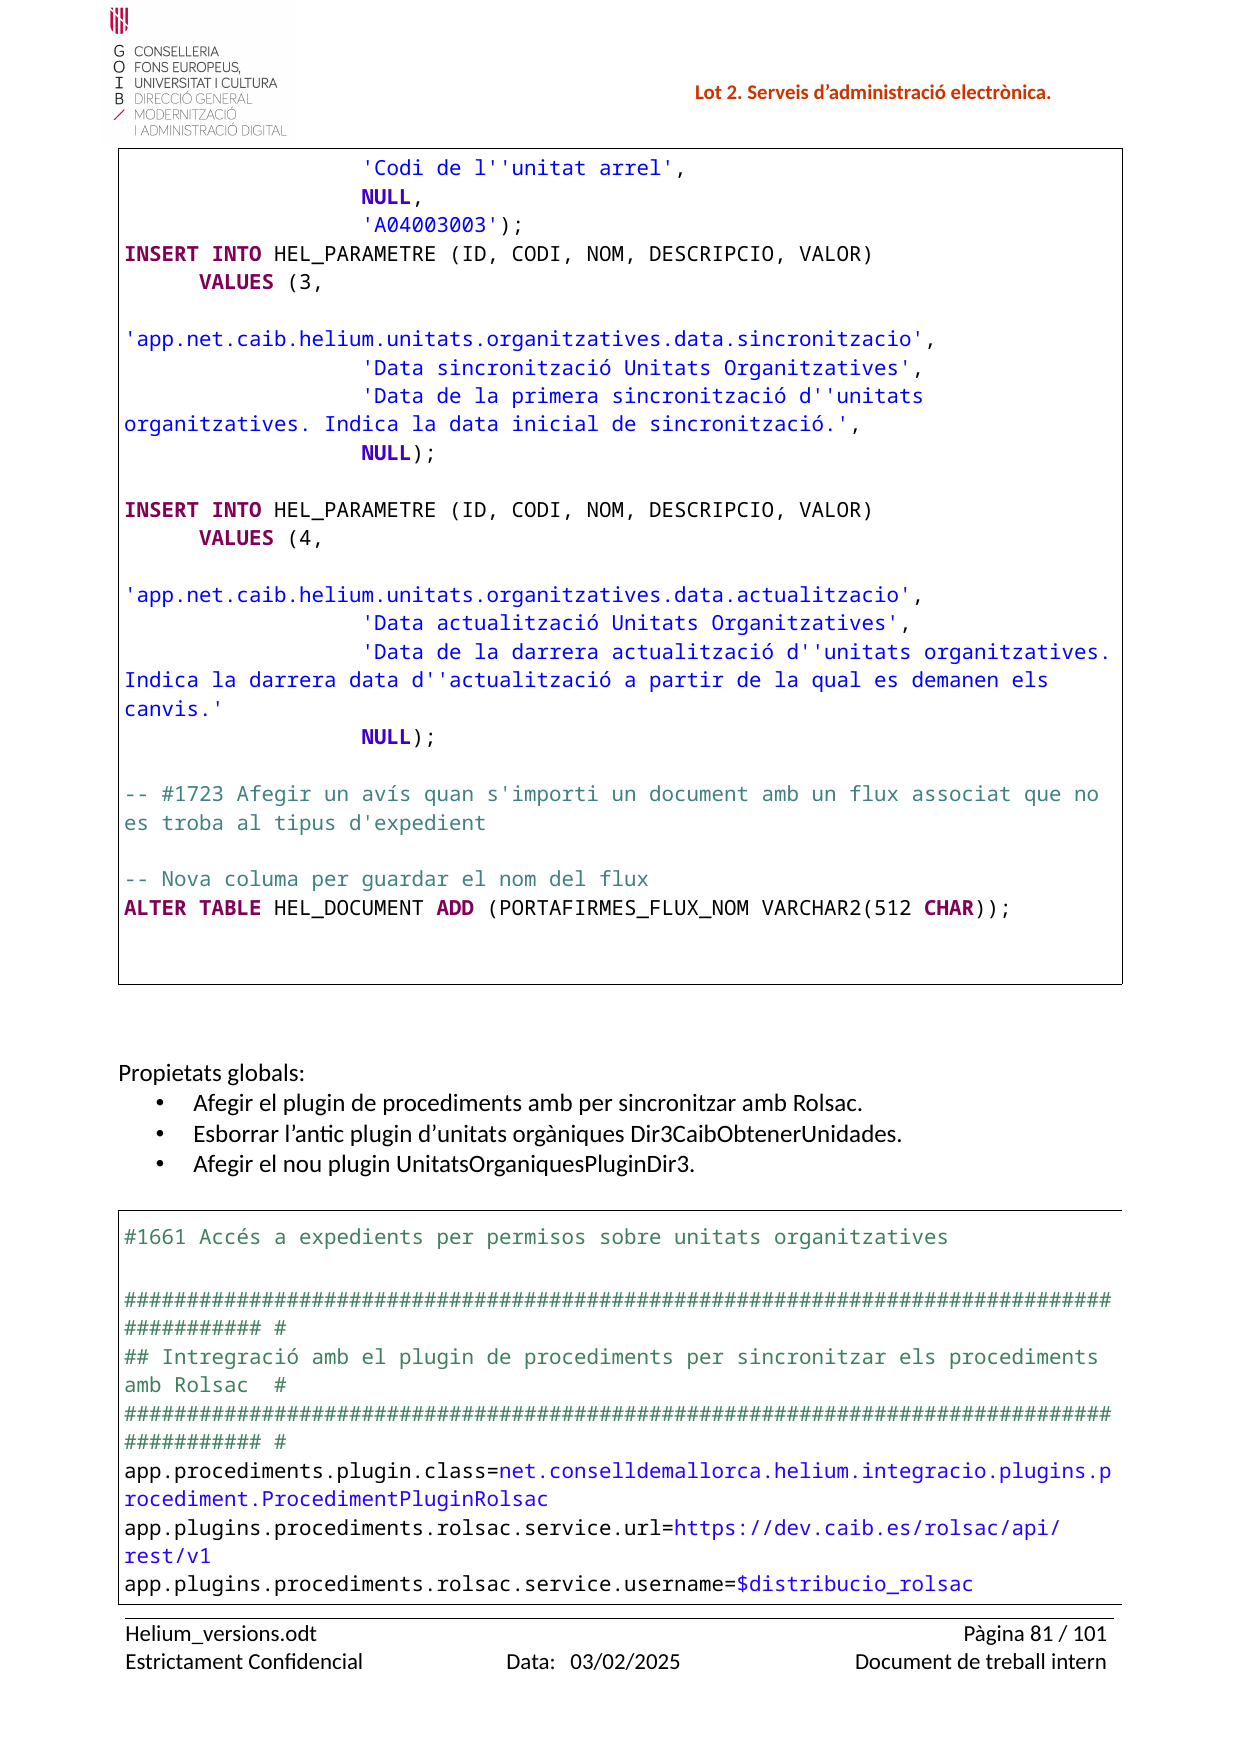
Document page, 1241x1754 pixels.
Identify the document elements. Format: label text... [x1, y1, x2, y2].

picture [100, 0, 297, 144]
list Afegir el plugin de procediments amb per sincronitzar amb Rolsac. [156, 1087, 1122, 1118]
list Afegir el nou plugin UnitatsOrganiquesPluginDir3. [156, 1148, 1122, 1179]
text Propietats globals: [118, 1057, 1122, 1087]
list Esborrar l’antic plugin d’unitats orgàniques Dir3CaibObtenerUnidades. [156, 1118, 1122, 1148]
table_header #1661 Accés a expedients per permisos sobre unitats organitzatives ########################################################################################## # ## Intregració amb el plugin de procediments per sincronitzar els procediments amb Rolsac # ########################################################################################## # app.procediments.plugin.class=net.conselldemallorca.helium.integracio.plugins.procediment.ProcedimentPluginRolsac app.plugins.procediments.rolsac.service.url=https://dev.caib.es/rolsac/api/rest/v1 app.plugins.procediments.rolsac.service.username=$distribucio_rolsac [119, 1211, 1122, 1604]
table_header 'Codi de l''unitat arrel', NULL, 'A04003003'); INSERT INTO HEL_PARAMETRE (ID, CODI, NOM, DESCRIPCIO, VALOR) VALUES (3, 'app.net.caib.helium.unitats.organitzatives.data.sincronitzacio', 'Data sincronització Unitats Organitzatives', 'Data de la primera sincronització d''unitats organitzatives. Indica la data inicial de sincronització.', NULL); INSERT INTO HEL_PARAMETRE (ID, CODI, NOM, DESCRIPCIO, VALOR) VALUES (4, 'app.net.caib.helium.unitats.organitzatives.data.actualitzacio', 'Data actualització Unitats Organitzatives', 'Data de la darrera actualització d''unitats organitzatives. Indica la darrera data d''actualització a partir de la qual es demanen els canvis.' NULL); -- #1723 Afegir un avís quan s'importi un document amb un flux associat que no es troba al tipus d'expedient -- Nova columa per guardar el nom del flux ALTER TABLE HEL_DOCUMENT ADD (PORTAFIRMES_FLUX_NOM VARCHAR2(512 CHAR)); [119, 149, 1122, 984]
